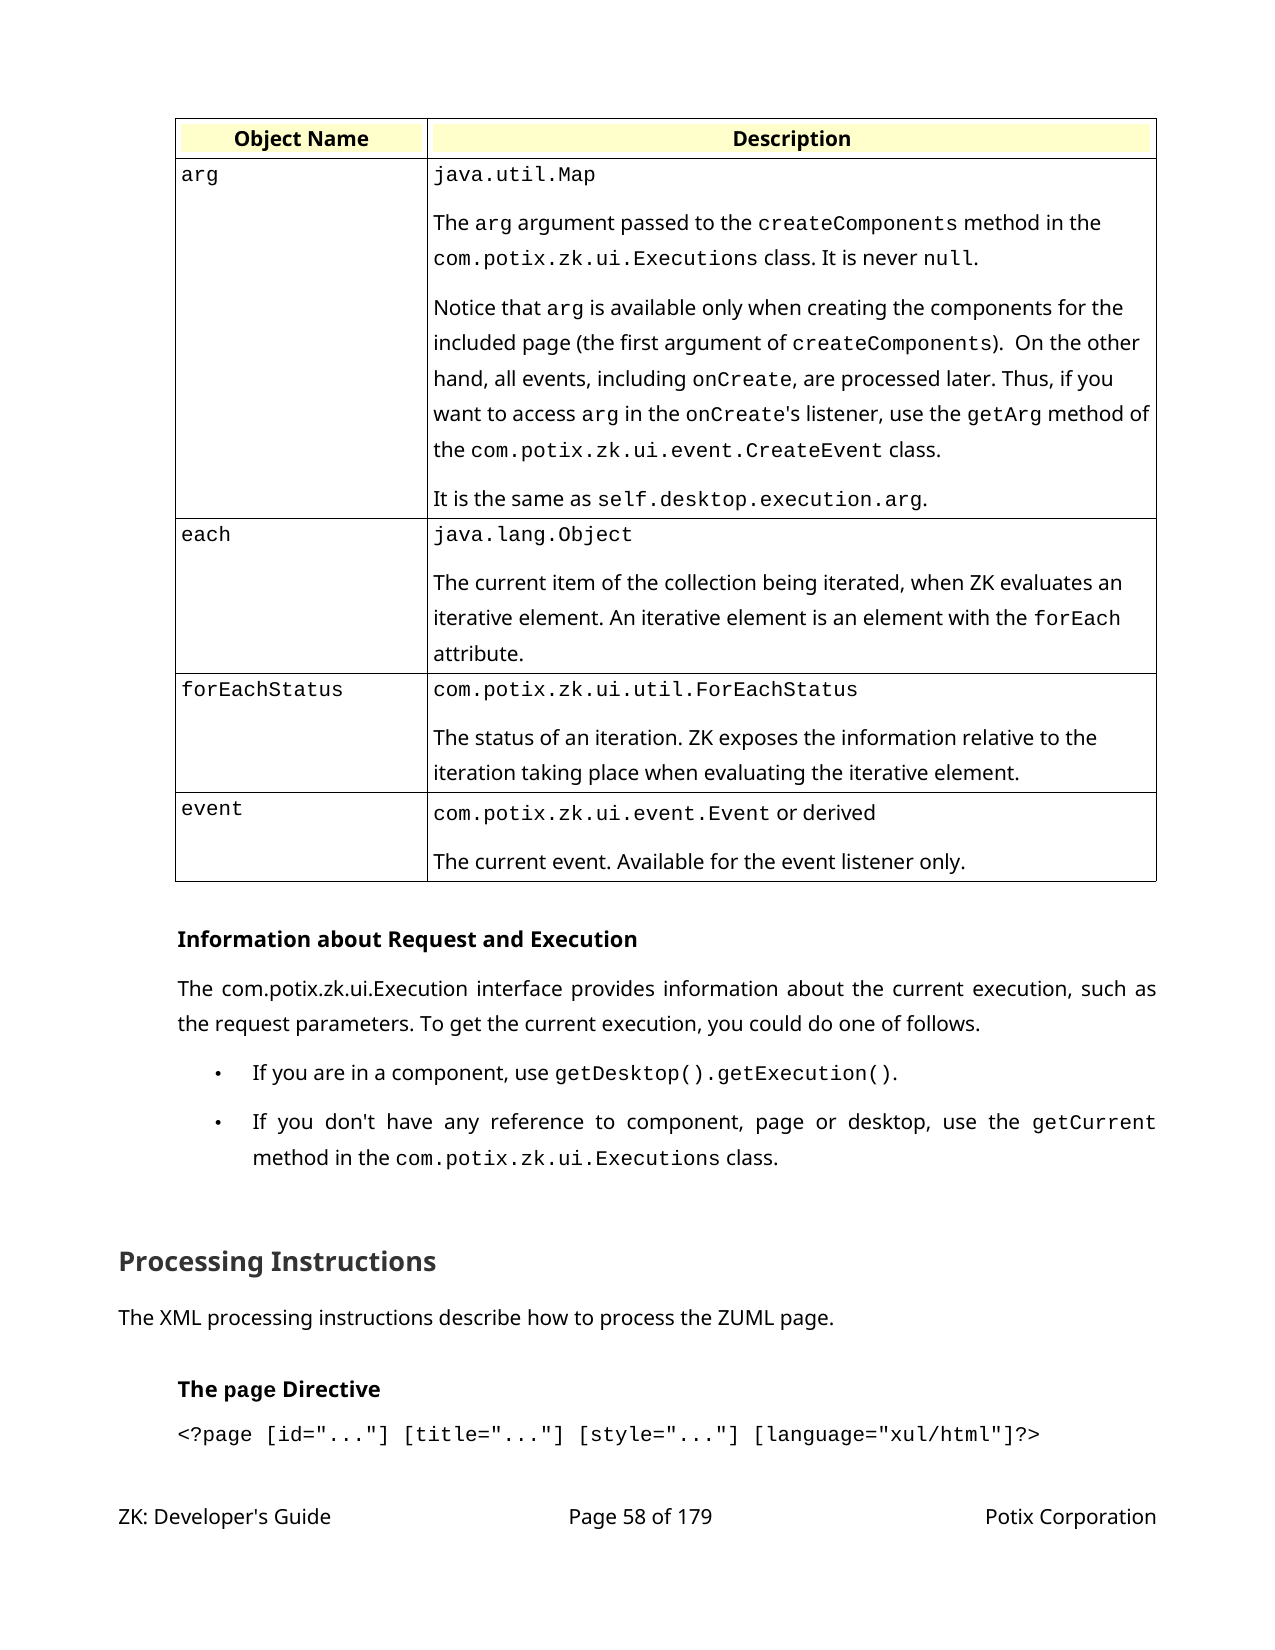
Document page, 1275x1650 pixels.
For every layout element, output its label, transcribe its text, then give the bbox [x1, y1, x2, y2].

subtitle Processing Instructions [118, 1242, 1157, 1279]
text The XML processing instructions describe how to process the ZUML page. [118, 1303, 1157, 1331]
subtitle Information about Request and Execution [177, 923, 1157, 953]
table_cell each [176, 519, 427, 673]
table_cell forEachStatus [176, 674, 427, 792]
list If you don't have any reference to component, page or desktop, use the getCurrent method in the com.potix.zk.ui.Executions class. [215, 1107, 1157, 1171]
text The com.potix.zk.ui.Execution interface provides information about the current execution, such as the request parameters. To get the current execution, you could do one of follows. [177, 974, 1157, 1038]
table_cell java.util.Map The arg argument passed to the createComponents method in the com.potix.zk.ui.Executions class. It is never null. Notice that arg is available only when creating the components for the included page (the first argument of createComponents). On the other hand, all events, including onCreate, are processed later. Thus, if you want to access arg in the onCreate's listener, use the getArg method of the com.potix.zk.ui.event.CreateEvent class. It is the same as self.desktop.execution.arg. [428, 159, 1156, 518]
table_header Description [428, 119, 1156, 158]
table_cell event [176, 793, 427, 881]
table_cell com.potix.zk.ui.util.ForEachStatus The status of an iteration. ZK exposes the information relative to the iteration taking place when evaluating the iterative element. [428, 674, 1156, 792]
subtitle The page Directive [177, 1373, 1157, 1403]
table_cell com.potix.zk.ui.event.Event or derived The current event. Available for the event listener only. [428, 793, 1156, 881]
list If you are in a component, use getDesktop().getExecution(). [215, 1058, 1157, 1087]
table_cell java.lang.Object The current item of the collection being iterated, when ZK evaluates an iterative element. An iterative element is an element with the forEach attribute. [428, 519, 1156, 673]
table_cell arg [176, 159, 427, 518]
table_header Object Name [176, 119, 427, 158]
text <?page [id="..."] [title="..."] [style="..."] [language="xul/html"]?> [177, 1424, 1157, 1448]
